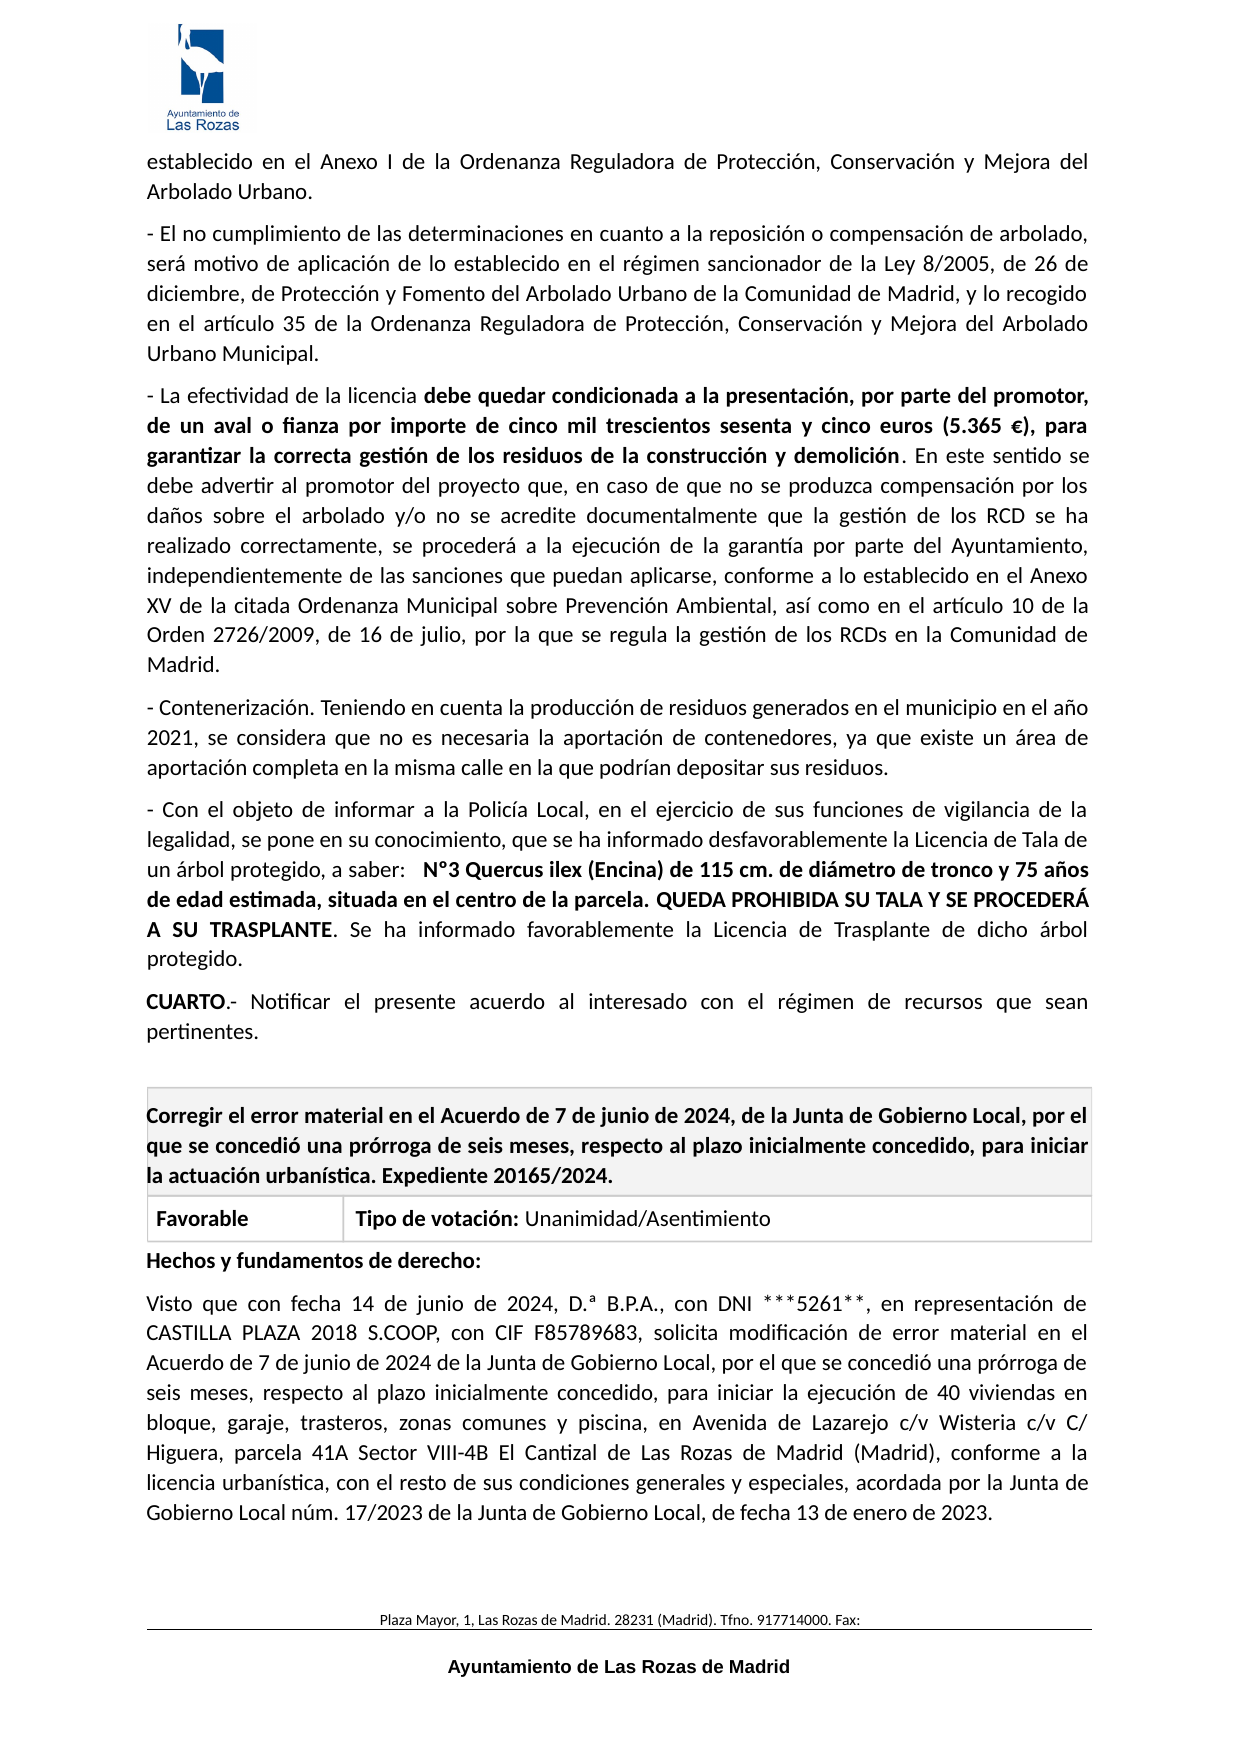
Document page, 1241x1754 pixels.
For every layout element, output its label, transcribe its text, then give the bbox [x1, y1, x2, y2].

text - El no cumplimiento de las determinaciones en cuanto a la reposición o compensación de arbolado, será motivo de aplicación de lo establecido en el régimen sancionador de la Ley 8/2005, de 26 de diciembre, de Protección y Fomento del Arbolado Urbano de la Comunidad de Madrid, y lo recogido en el artículo 35 de la Ordenanza Reguladora de Protección, Conservación y Mejora del Arbolado Urbano Municipal. [147, 219, 1090, 367]
text - Contenerización. Teniendo en cuenta la producción de residuos generados en el municipio en el año 2021, se considera que no es necesaria la aportación de contenedores, ya que existe un área de aportación completa en la misma calle en la que podrían depositar sus residuos. [147, 693, 1090, 781]
text Favorable [149, 1204, 342, 1232]
text Tipo de votación: Unanimidad/Asentimiento [345, 1204, 1090, 1232]
text establecido en el Anexo I de la Ordenanza Reguladora de Protección, Conservación y Mejora del Arbolado Urbano. [147, 147, 1090, 205]
text Hechos y fundamentos de derecho: [146, 1246, 1090, 1274]
text - La efectividad de la licencia debe quedar condicionada a la presentación, por parte del promotor, de un aval o fianza por importe de cinco mil trescientos sesenta y cinco euros (5.365 €), para garantizar la correcta gestión de los residuos de la construcción y demolición. En este sentido se debe advertir al promotor del proyecto que, en caso de que no se produzca compensación por los daños sobre el arbolado y/o no se acredite documentalmente que la gestión de los RCD se ha realizado correctamente, se procederá a la ejecución de la garantía por parte del Ayuntamiento, independientemente de las sanciones que puedan aplicarse, conforme a lo establecido en el Anexo XV de la citada Ordenanza Municipal sobre Prevención Ambiental, así como en el artículo 10 de la Orden 2726/2009, de 16 de julio, por la que se regula la gestión de los RCDs en la Comunidad de Madrid. [147, 381, 1090, 678]
text Visto que con fecha 14 de junio de 2024, D.ª B.P.A., con DNI ***5261**, en representación de CASTILLA PLAZA 2018 S.COOP, con CIF F85789683, solicita modificación de error material en el Acuerdo de 7 de junio de 2024 de la Junta de Gobierno Local, por el que se concedió una prórroga de seis meses, respecto al plazo inicialmente concedido, para iniciar la ejecución de 40 viviendas en bloque, garaje, trasteros, zonas comunes y piscina, en Avenida de Lazarejo c/v Wisteria c/v C/ Higuera, parcela 41A Sector VIII-4B El Cantizal de Las Rozas de Madrid (Madrid), conforme a la licencia urbanística, con el resto de sus condiciones generales y especiales, acordada por la Junta de Gobierno Local núm. 17/2023 de la Junta de Gobierno Local, de fecha 13 de enero de 2023. [146, 1289, 1090, 1526]
text CUARTO.- Notificar el presente acuerdo al interesado con el régimen de recursos que sean pertinentes. [146, 987, 1090, 1045]
text - Con el objeto de informar a la Policía Local, en el ejercicio de sus funciones de vigilancia de la legalidad, se pone en su conocimiento, que se ha informado desfavorablemente la Licencia de Tala de un árbol protegido, a saber: Nº3 Quercus ilex (Encina) de 115 cm. de diámetro de tronco y 75 años de edad estimada, situada en el centro de la parcela. QUEDA PROHIBIDA SU TALA Y SE PROCEDERÁ A SU TRASPLANTE. Se ha informado favorablemente la Licencia de Trasplante de dicho árbol protegido. [147, 795, 1090, 973]
